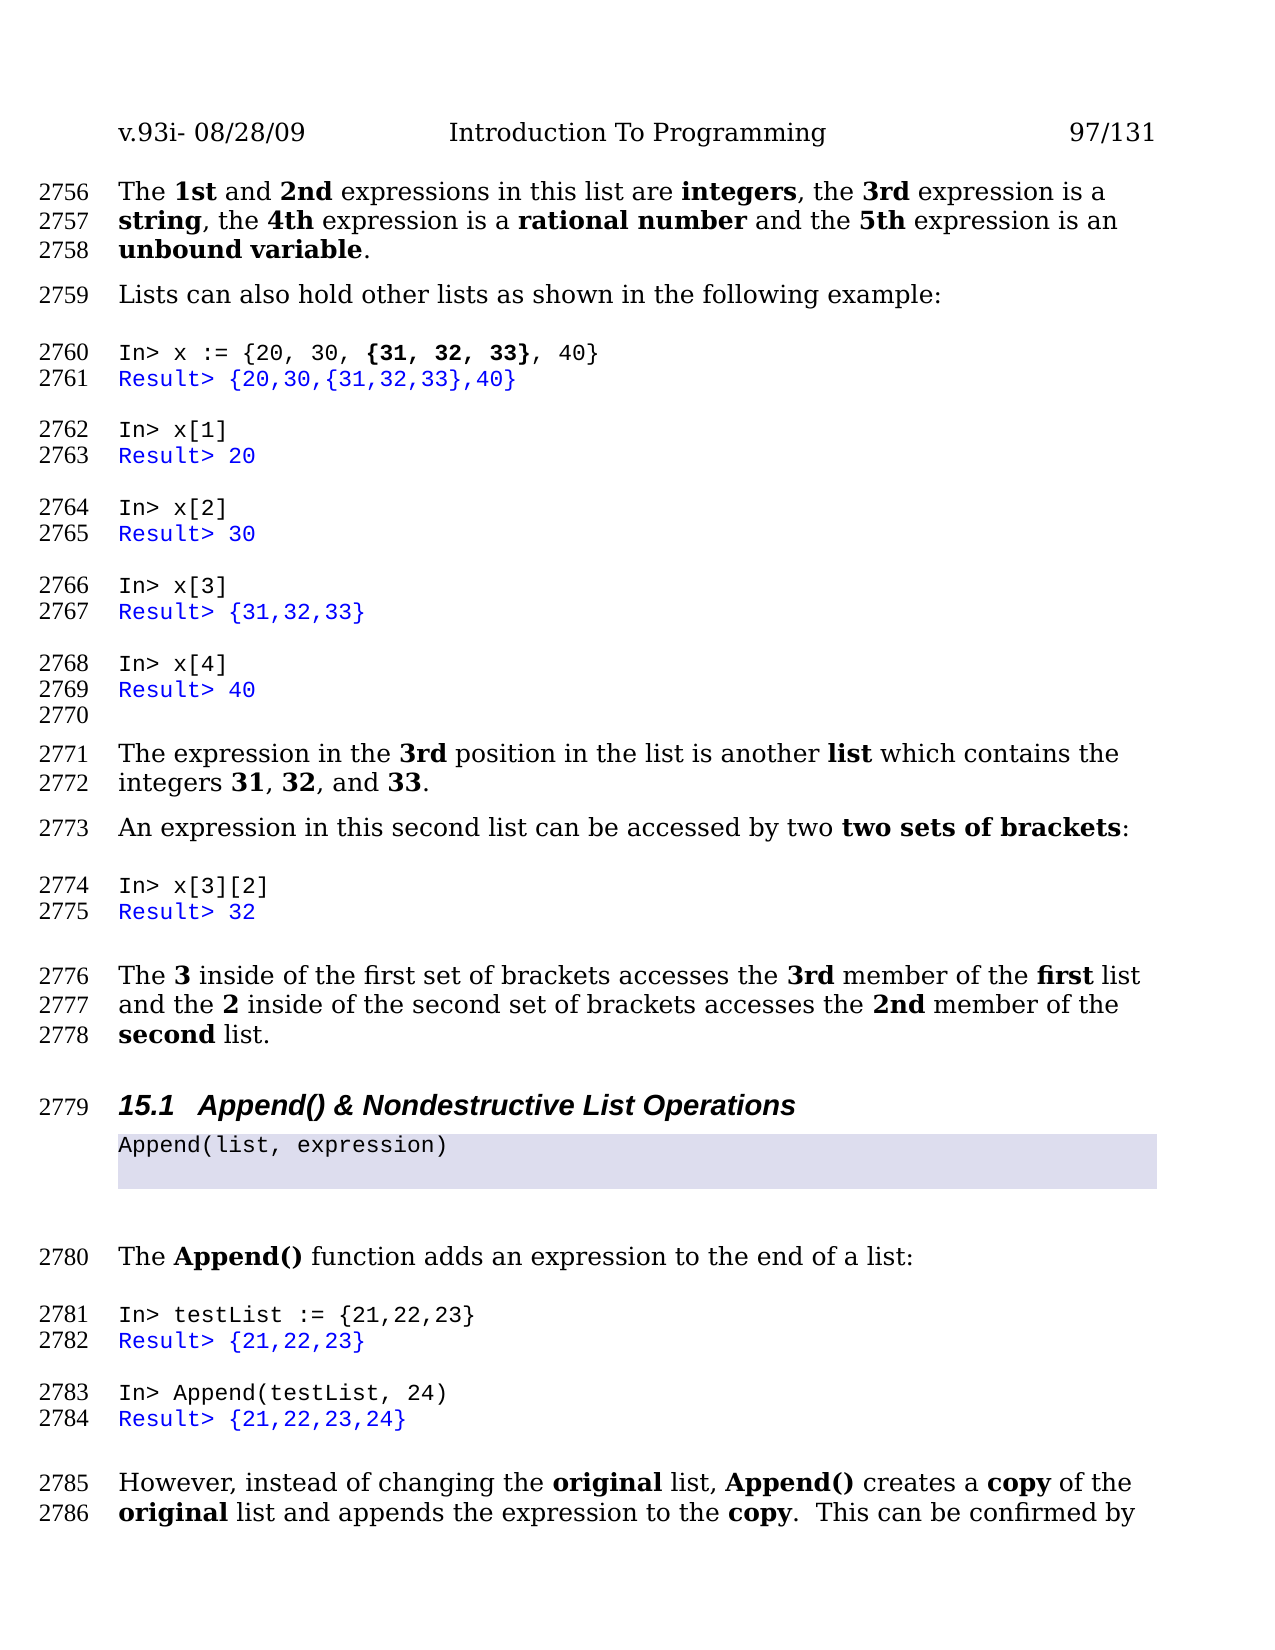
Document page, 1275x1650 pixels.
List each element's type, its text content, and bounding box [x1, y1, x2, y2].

text However, instead of changing the original list, Append() creates a copy of the original list and appends the expression to the copy. This can be confirmed by [118, 1468, 1157, 1527]
text Lists can also hold other lists as shown in the following example: [118, 280, 1157, 309]
text Result> {21,22,23} [118, 1329, 1157, 1355]
text In> x[4] [118, 652, 1157, 678]
text In> x := {20, 30, {31, 32, 33}, 40} [118, 341, 1157, 367]
text In> x[1] [118, 419, 1157, 445]
text The expression in the 3rd position in the list is another list which contains the integers 31, 32, and 33. [118, 739, 1157, 798]
text Result> 32 [118, 900, 1157, 926]
text In> x[3] [118, 574, 1157, 600]
subtitle Append() & Nondestructive List Operations [118, 1088, 1157, 1122]
text In> x[3][2] [118, 874, 1157, 900]
text Result> {31,32,33} [118, 600, 1157, 626]
text The Append() function adds an expression to the end of a list: [118, 1242, 1157, 1272]
text The 1st and 2nd expressions in this list are integers, the 3rd expression is a string, the 4th expression is a rational number and the 5th expression is an unbound variable. [118, 177, 1157, 265]
text Result> {20,30,{31,32,33},40} [118, 367, 1157, 393]
table_header Append(list, expression) [118, 1134, 1157, 1189]
text Result> 30 [118, 523, 1157, 548]
text In> testList := {21,22,23} [118, 1303, 1157, 1329]
text Result> {21,22,23,24} [118, 1407, 1157, 1433]
text An expression in this second list can be accessed by two two sets of brackets: [118, 813, 1157, 842]
text In> x[2] [118, 497, 1157, 523]
text Result> 40 [118, 678, 1157, 704]
text The 3 inside of the first set of brackets accesses the 3rd member of the first list and the 2 inside of the second set of brackets accesses the 2nd member of the second list. [118, 961, 1157, 1049]
text In> Append(testList, 24) [118, 1381, 1157, 1407]
text Result> 20 [118, 445, 1157, 471]
